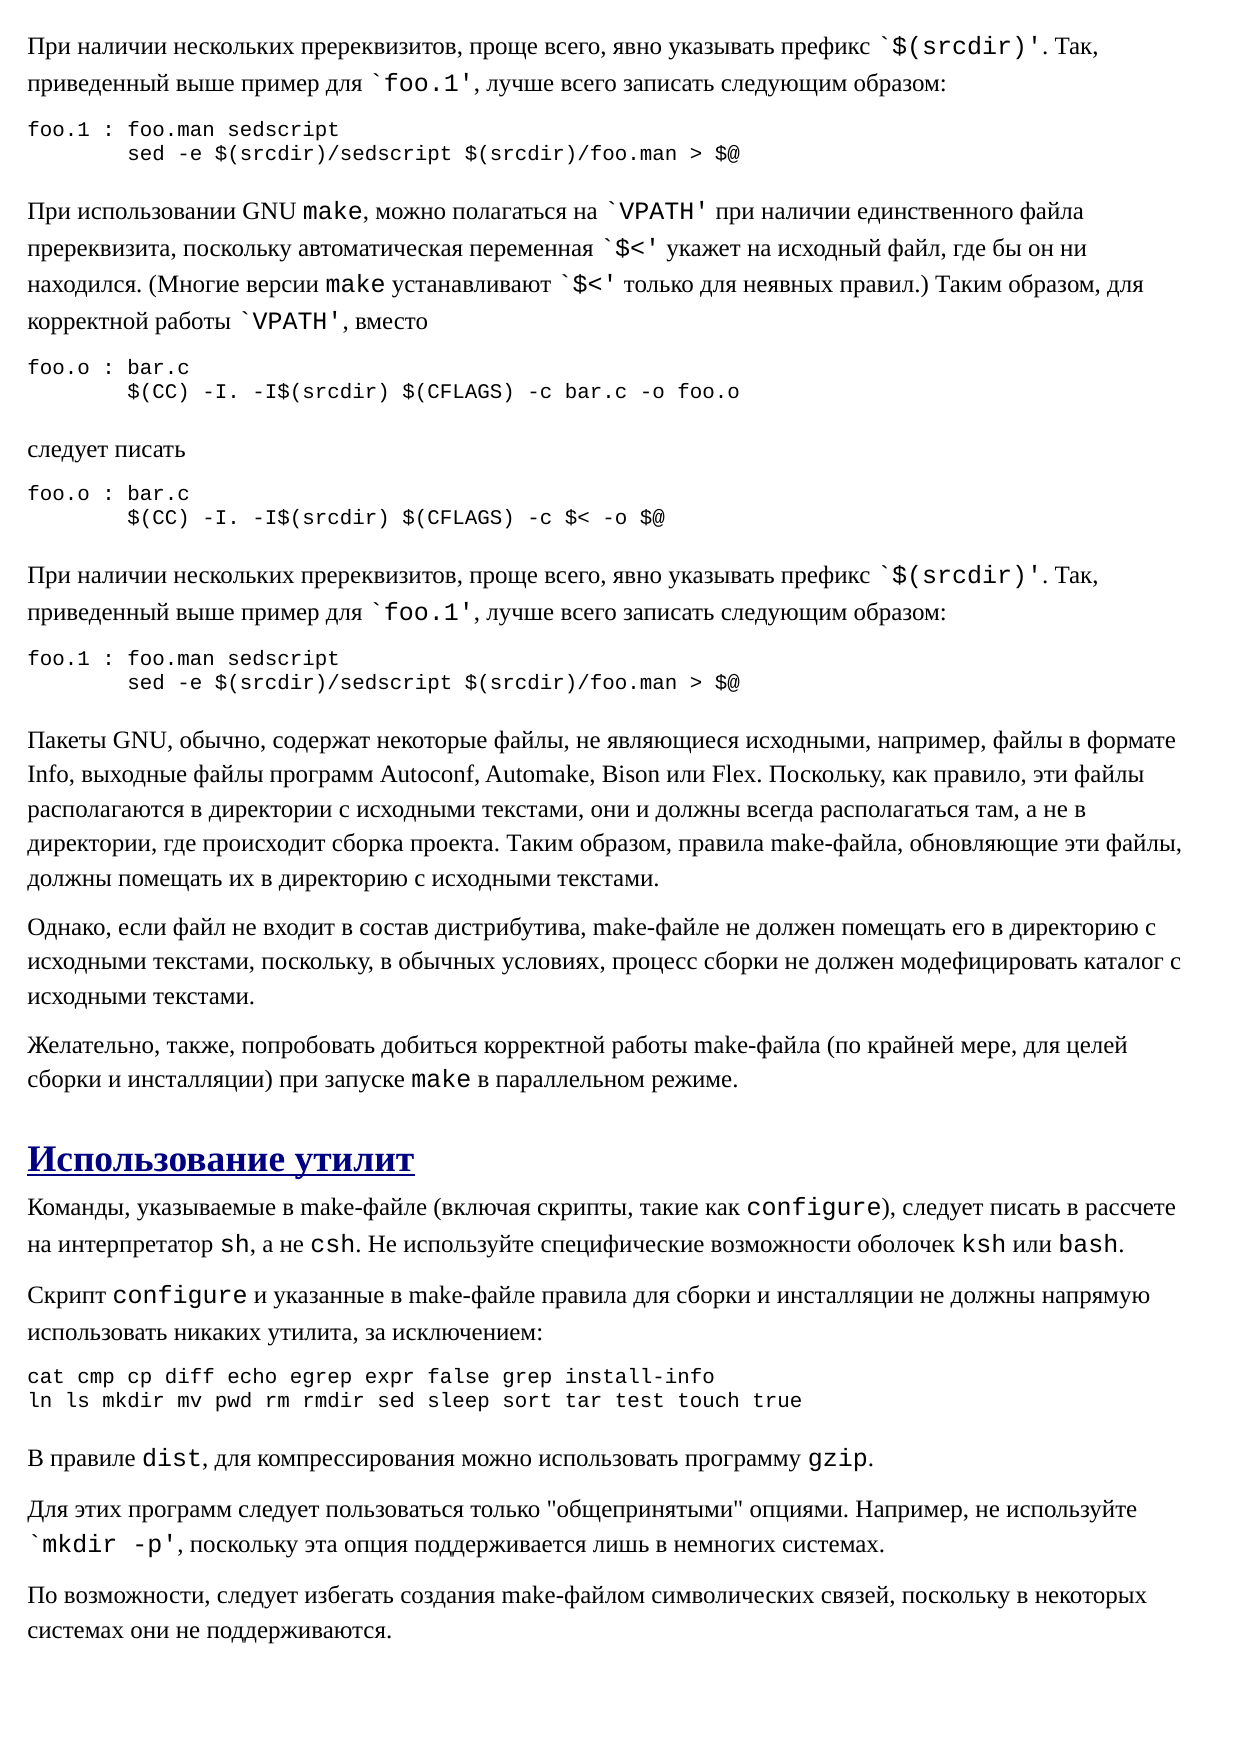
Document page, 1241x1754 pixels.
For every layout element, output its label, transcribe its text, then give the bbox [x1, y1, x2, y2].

text При наличии нескольких пререквизитов, проще всего, явно указывать префикс `$(srcdir)'. Так, приведенный выше пример для `foo.1', лучше всего записать следующим образом: [27, 560, 1185, 627]
text $(CC) -I. -I$(srcdir) $(CFLAGS) -c $< -o $@ [27, 507, 1185, 531]
text Желательно, также, попробовать добиться корректной работы make-файла (по крайней мере, для целей сборки и инсталляции) при запуске make в параллельном режиме. [27, 1030, 1185, 1095]
text foo.1 : foo.man sedscript [27, 648, 1185, 672]
text foo.1 : foo.man sedscript [27, 119, 1185, 143]
text cat cmp cp diff echo egrep expr false grep install-info [27, 1366, 1185, 1390]
text Однако, если файл не входит в состав дистрибутива, make-файле не должен помещать его в директорию с исходными текстами, поскольку, в обычных условиях, процесс сборки не должен модефицировать каталог с исходными текстами. [27, 912, 1185, 1009]
text В правиле dist, для компрессирования можно использовать программу gzip. [27, 1443, 1185, 1474]
text Пакеты GNU, обычно, содержат некоторые файлы, не являющиеся исходными, например, файлы в формате Info, выходные файлы программ Autoconf, Automake, Bison или Flex. Поскольку, как правило, эти файлы располагаются в директории с исходными текстами, они и должны всегда располагаться там, а не в директории, где происходит сборка проекта. Таким образом, правила make-файла, обновляющие эти файлы, должны помещать их в директорию с исходными текстами. [27, 725, 1185, 892]
text следует писать [27, 434, 1185, 463]
text sed -e $(srcdir)/sedscript $(srcdir)/foo.man > $@ [27, 143, 1185, 167]
text Для этих программ следует пользоваться только "общепринятыми" опциями. Например, не используйте `mkdir -p', поскольку эта опция поддерживается лишь в немногих системах. [27, 1494, 1185, 1560]
text $(CC) -I. -I$(srcdir) $(CFLAGS) -c bar.c -o foo.o [27, 381, 1185, 405]
text foo.o : bar.c [27, 357, 1185, 381]
text Скрипт configure и указанные в make-файле правила для сборки и инсталляции не должны напрямую использовать никаких утилита, за исключением: [27, 1281, 1185, 1346]
text По возможности, следует избегать создания make-файлом символических связей, поскольку в некоторых системах они не поддерживаются. [27, 1581, 1185, 1644]
text sed -e $(srcdir)/sedscript $(srcdir)/foo.man > $@ [27, 672, 1185, 695]
text При наличии нескольких пререквизитов, проще всего, явно указывать префикс `$(srcdir)'. Так, приведенный выше пример для `foo.1', лучше всего записать следующим образом: [27, 31, 1185, 99]
text При использовании GNU make, можно полагаться на `VPATH' при наличии единственного файла пререквизита, поскольку автоматическая переменная `$<' укажет на исходный файл, где бы он ни находился. (Многие версии make устанавливают `$<' только для неявных правил.) Таким образом, для корректной работы `VPATH', вместо [27, 196, 1185, 337]
text ln ls mkdir mv pwd rm rmdir sed sleep sort tar test touch true [27, 1390, 1185, 1413]
text foo.o : bar.c [27, 483, 1185, 507]
text Команды, указываемые в make-файле (включая скрипты, такие как configure), следует писать в рассчете на интерпретатор sh, а не csh. Не используйте специфические возможности оболочек ksh или bash. [27, 1192, 1185, 1260]
subtitle Использование утилит [27, 1137, 1185, 1180]
